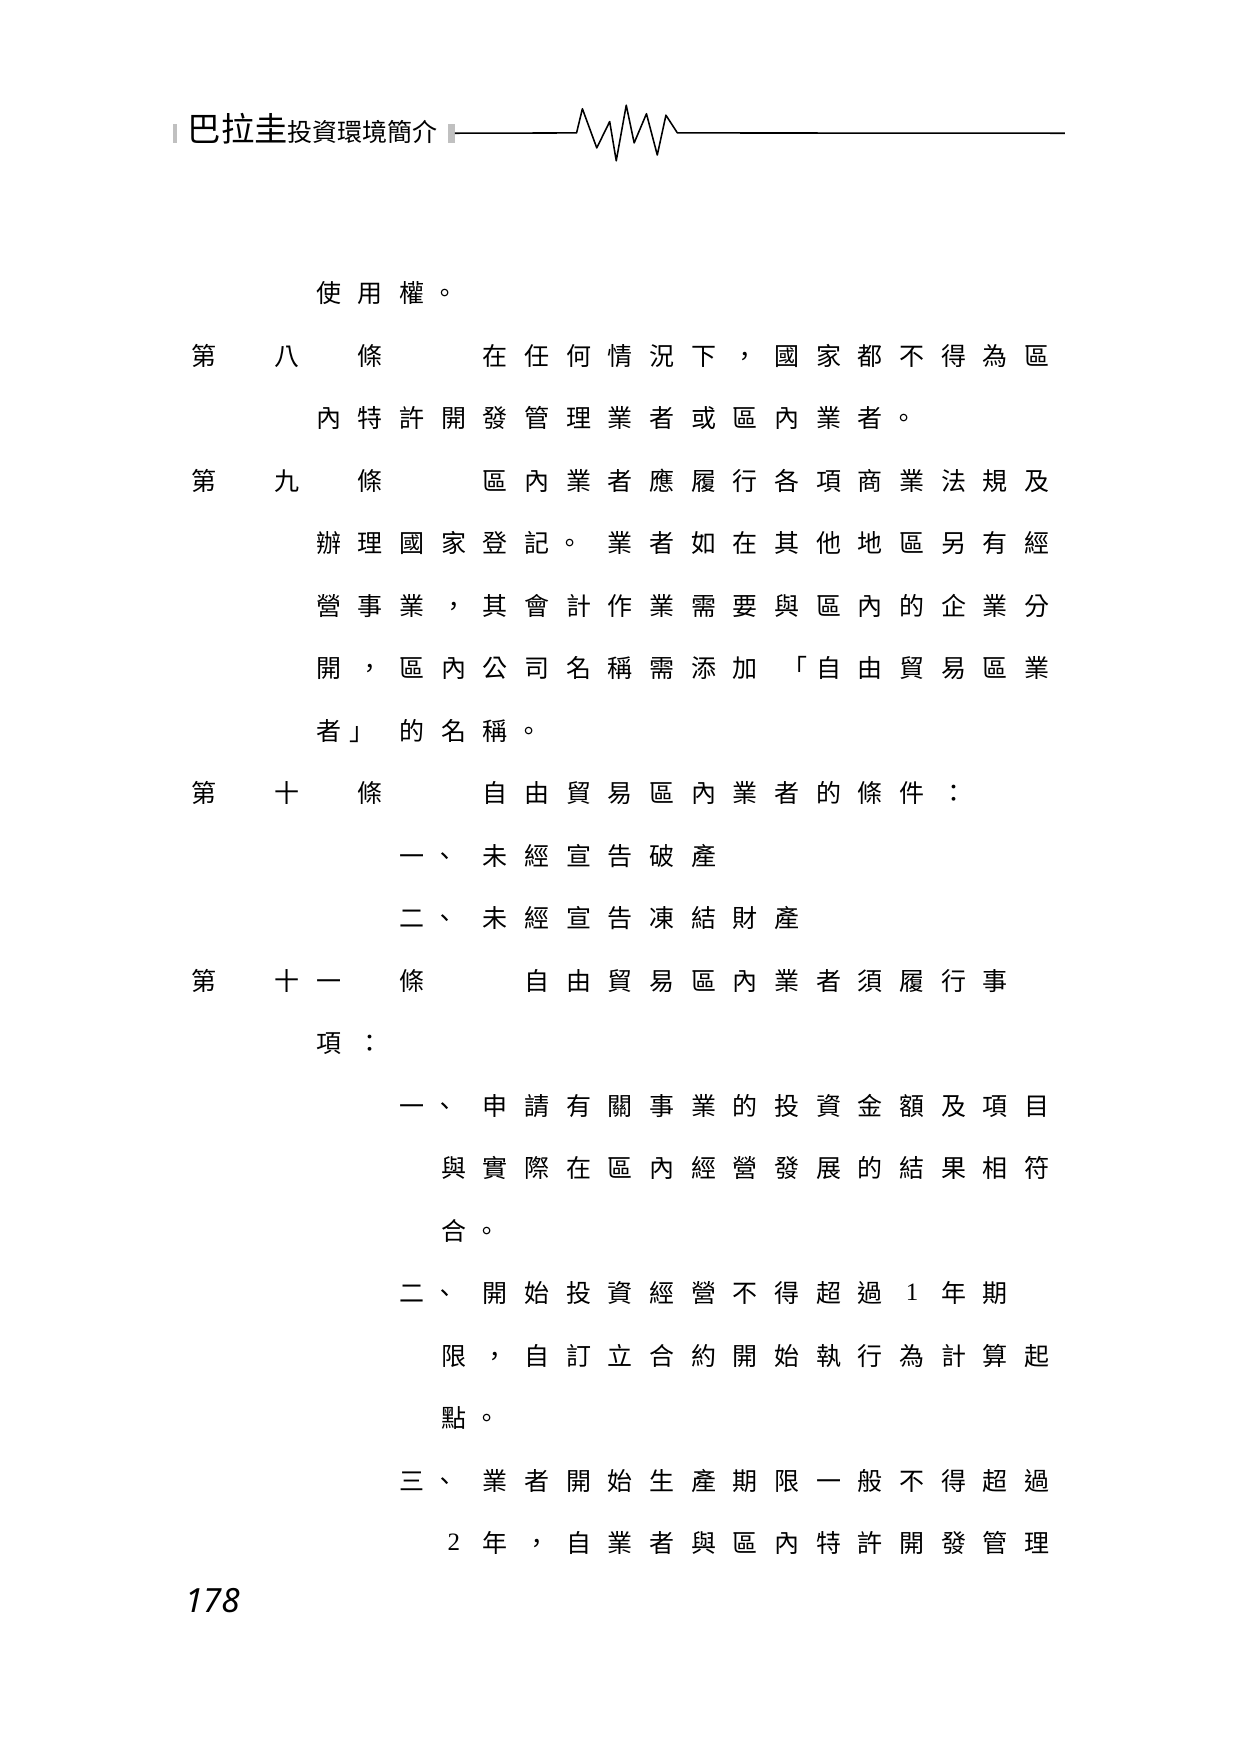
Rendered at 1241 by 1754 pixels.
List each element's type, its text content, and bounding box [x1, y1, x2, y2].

text 二、開始投資經營不得超過1年期限，自訂立合約開始執行為計算起點。 [355, 1250, 1058, 1438]
text 第 十一 條 自由貿易區內業者須履行事項： [183, 938, 1058, 1063]
text 一、申請有關事業的投資金額及項目與實際在區內經營發展的結果相符合。 [355, 1063, 1058, 1250]
text 第 十 條 自由貿易區內業者的條件： [183, 750, 1058, 813]
text 第 九 條 區內業者應履行各項商業法規及辦理國家登記。業者如在其他地區另有經營事業，其會計作業需要與區內的企業分開，區內公司名稱需添加「自由貿易區業者」的名稱。 [183, 438, 1058, 750]
text 使用權。 [183, 250, 1058, 313]
text 一、未經宣告破產 [355, 813, 1058, 875]
text 第 八 條 在任何情況下，國家都不得為區內特許開發管理業者或區內業者。 [183, 313, 1058, 438]
text 三、業者開始生產期限一般不得超過2年，自業者與區內特許開發管理 [355, 1438, 1058, 1563]
text 二、未經宣告凍結財產 [355, 875, 1058, 938]
